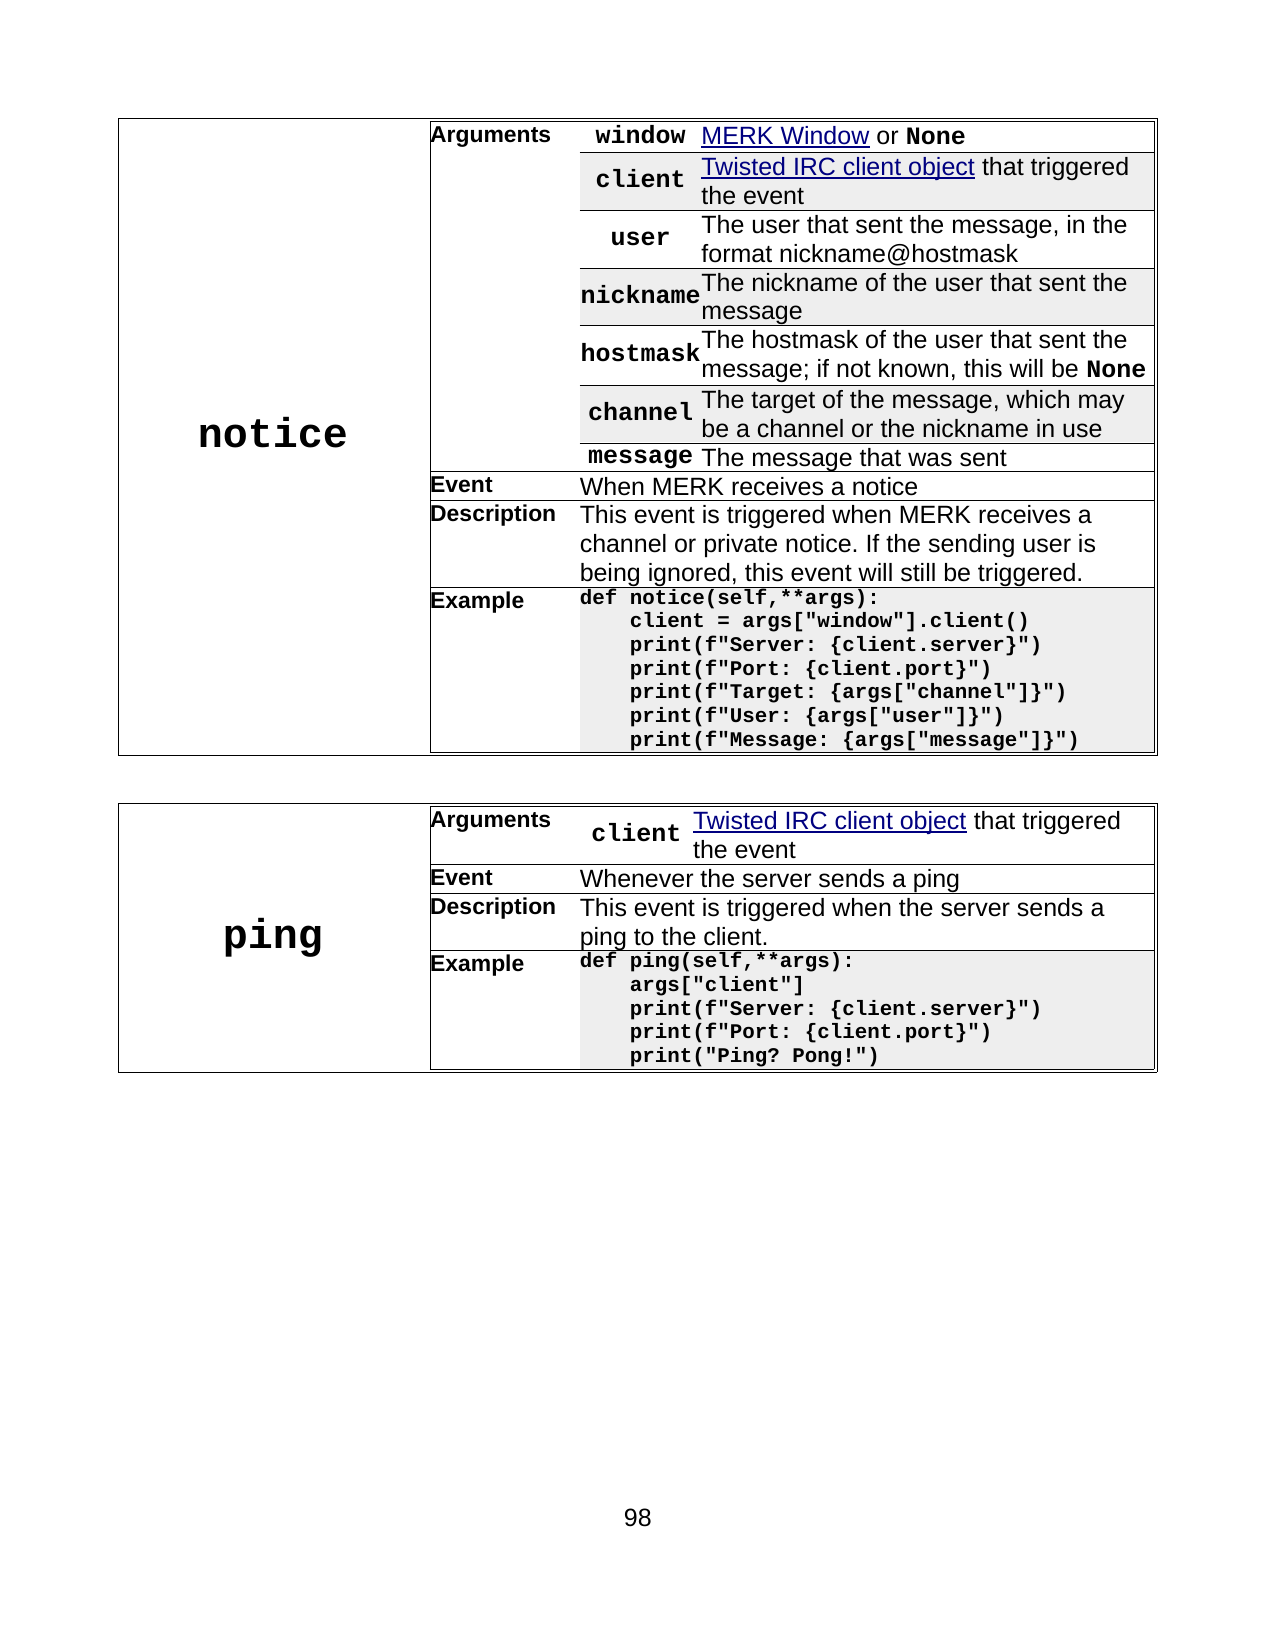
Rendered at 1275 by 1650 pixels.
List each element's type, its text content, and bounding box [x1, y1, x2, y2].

table_cell Whenever the server sends a ping [580, 865, 1154, 893]
table_cell Example [431, 951, 579, 1069]
table_cell This event is triggered when MERK receives a channel or private notice. If the sending user is being ignored, this event will still be triggered. [580, 501, 1154, 587]
table_cell Event [431, 865, 579, 893]
table_cell def ping(self,**args): args["client"] print(f"Server: {client.server}") print(f"Port: {client.port}") print("Ping? Pong!") [580, 951, 1154, 1069]
table_cell The message that was sent [701, 444, 1154, 471]
table_cell The hostmask of the user that sent the message; if not known, this will be None [701, 326, 1154, 385]
table_header ping [119, 804, 427, 1072]
table_header Arguments [431, 122, 579, 471]
table_cell The nickname of the user that sent the message [701, 269, 1154, 325]
table_cell The user that sent the message, in the format nickname@hostmask [701, 211, 1154, 267]
table_cell hostmask [580, 326, 701, 385]
table_header MERK Window or None [701, 122, 1154, 152]
table_header [427, 804, 1157, 1072]
table_cell channel [580, 386, 701, 442]
table_header window [580, 122, 701, 152]
table_cell The target of the message, which may be a channel or the nickname in use [701, 386, 1154, 442]
table_cell Event [431, 472, 579, 500]
table_cell message [580, 444, 701, 471]
table_cell Example [431, 588, 579, 752]
table_header Arguments [431, 807, 579, 864]
table_cell When MERK receives a notice [580, 472, 1154, 500]
table_header Twisted IRC client object that triggered the event [693, 807, 1154, 864]
table_cell client [580, 153, 701, 210]
table_cell Twisted IRC client object that triggered the event [701, 153, 1154, 210]
table_cell Description [431, 894, 579, 950]
table_header client [580, 807, 693, 864]
table_cell user [580, 211, 701, 267]
table_cell nickname [580, 269, 701, 325]
table_header notice [119, 119, 427, 755]
table_cell Description [431, 501, 579, 587]
table_cell This event is triggered when the server sends a ping to the client. [580, 894, 1154, 950]
table_header [427, 119, 1157, 755]
table_cell def notice(self,**args): client = args["window"].client() print(f"Server: {client.server}") print(f"Port: {client.port}") print(f"Target: {args["channel"]}") print(f"User: {args["user"]}") print(f"Message: {args["message"]}") [580, 588, 1154, 752]
